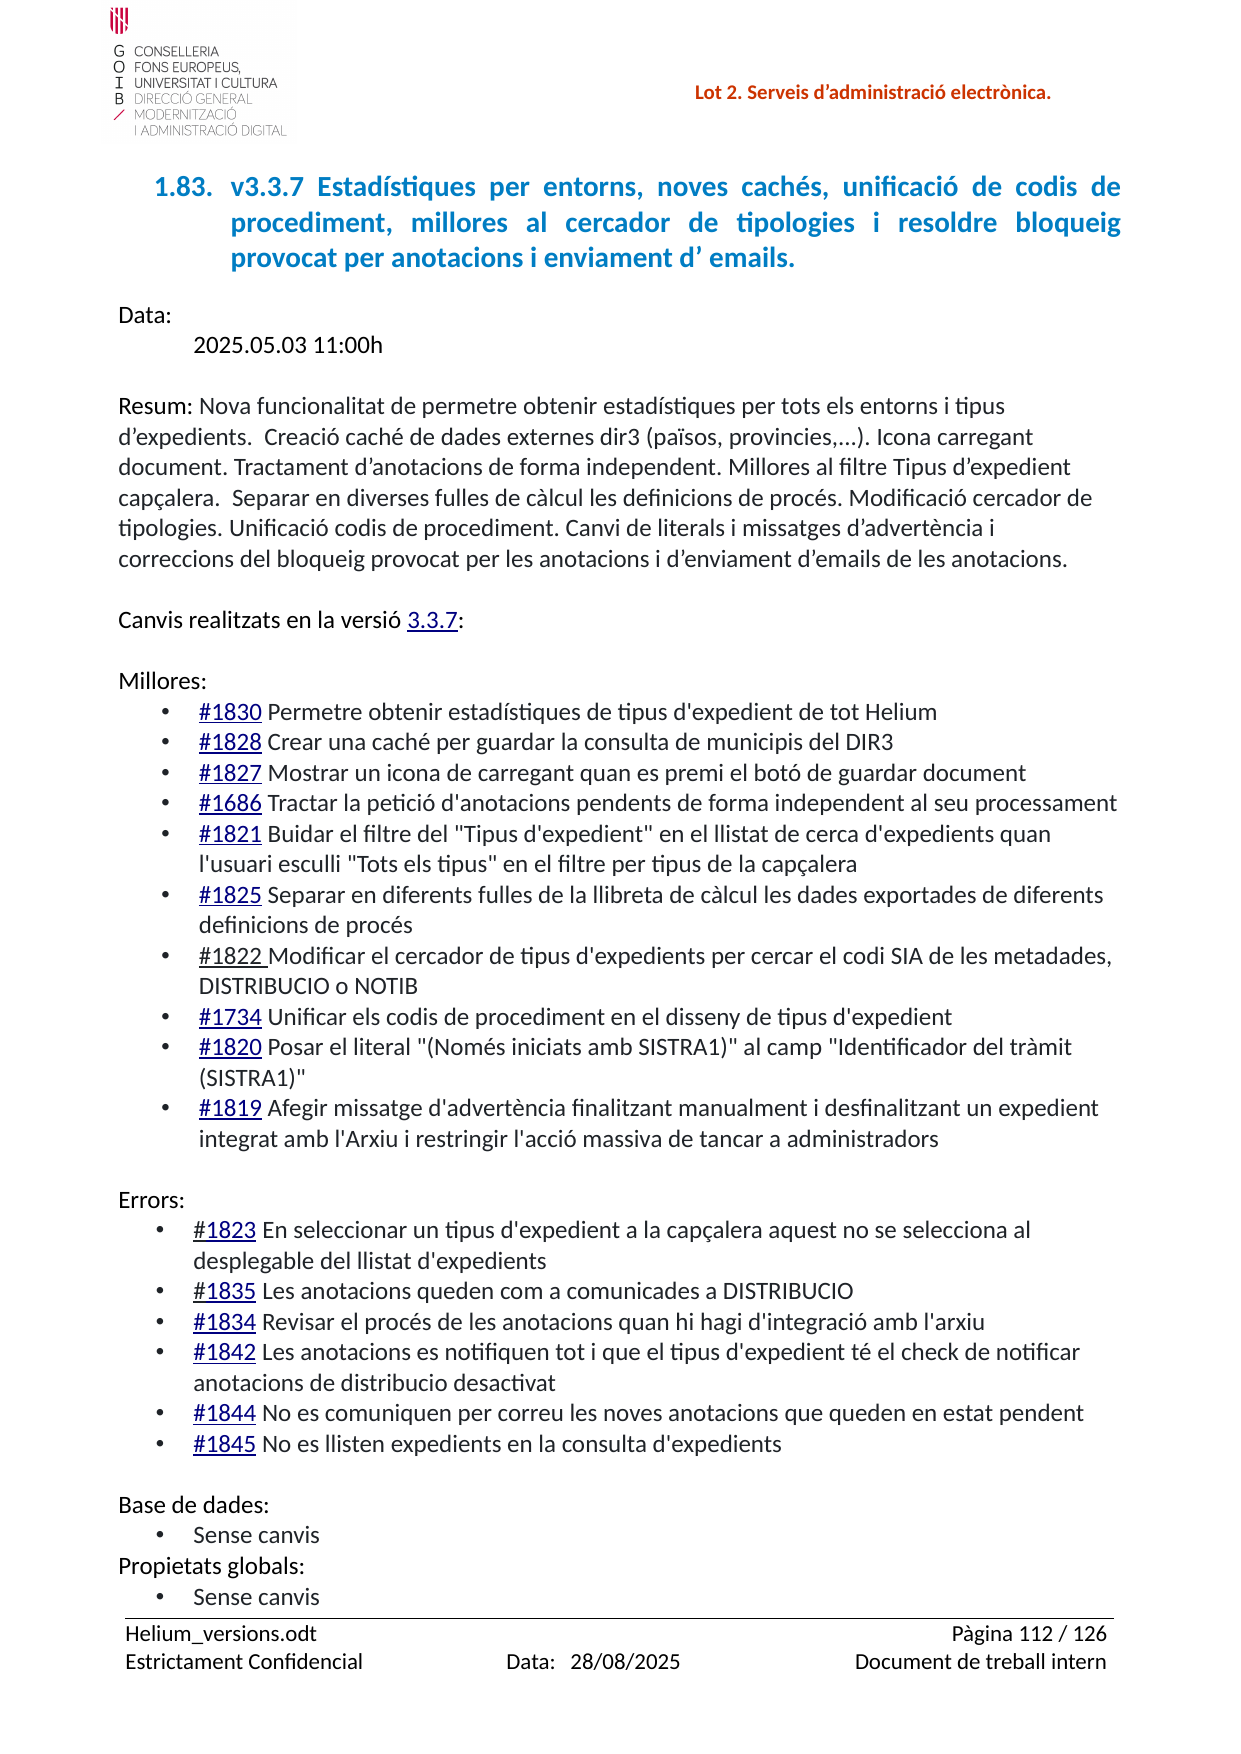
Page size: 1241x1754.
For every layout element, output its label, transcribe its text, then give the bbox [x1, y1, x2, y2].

text Base de dades: [118, 1489, 1122, 1520]
list #1845 No es llisten expedients en la consulta d'expedients [156, 1428, 1122, 1459]
text Resum: Nova funcionalitat de permetre obtenir estadístiques per tots els entorns i tipus d’expedients. Creació caché de dades externes dir3 (països, provincies,...). Icona carregant document. Tractament d’anotacions de forma independent. Millores al filtre Tipus d’expedient capçalera. Separar en diverses fulles de càlcul les definicions de procés. Modificació cercador de tipologies. Unificació codis de procediment. Canvi de literals i missatges d’advertència i correccions del bloqueig provocat per les anotacions i d’enviament d’emails de les anotacions. [118, 390, 1122, 573]
text 2025.05.03 11:00h [118, 329, 1122, 360]
list #1844 No es comuniquen per correu les noves anotacions que queden en estat pendent [156, 1398, 1122, 1428]
text Data: [118, 299, 1122, 329]
text Propietats globals: [118, 1550, 1122, 1581]
list #1821 Buidar el filtre del "Tipus d'expedient" en el llistat de cerca d'expedients quan l'usuari esculli "Tots els tipus" en el filtre per tipus de la capçalera [161, 818, 1122, 879]
list #1823 En seleccionar un tipus d'expedient a la capçalera aquest no se selecciona al desplegable del llistat d'expedients [156, 1214, 1122, 1276]
list #1842 Les anotacions es notifiquen tot i que el tipus d'expedient té el check de notificar anotacions de distribucio desactivat [156, 1337, 1122, 1398]
list #1734 Unificar els codis de procediment en el disseny de tipus d'expedient [161, 1001, 1122, 1031]
subtitle v3.3.7 Estadístiques per entorns, noves cachés, unificació de codis de procediment, millores al cercador de tipologies i resoldre bloqueig provocat per anotacions i enviament d’ emails. [153, 168, 1122, 275]
list #1828 Crear una caché per guardar la consulta de municipis del DIR3 [161, 726, 1122, 757]
list Sense canvis [156, 1581, 1122, 1611]
list #1834 Revisar el procés de les anotacions quan hi hagi d'integració amb l'arxiu [156, 1306, 1122, 1337]
list #1819 Afegir missatge d'advertència finalitzant manualment i desfinalitzant un expedient integrat amb l'Arxiu i restringir l'acció massiva de tancar a administradors [161, 1092, 1122, 1153]
text Millores: [118, 665, 1122, 696]
list #1830 Permetre obtenir estadístiques de tipus d'expedient de tot Helium [161, 696, 1122, 726]
list #1822 Modificar el cercador de tipus d'expedients per cercar el codi SIA de les metadades, DISTRIBUCIO o NOTIB [161, 940, 1122, 1001]
text Canvis realitzats en la versió 3.3.7: [118, 604, 1122, 634]
list #1835 Les anotacions queden com a comunicades a DISTRIBUCIO [156, 1276, 1122, 1306]
list #1825 Separar en diferents fulles de la llibreta de càlcul les dades exportades de diferents definicions de procés [161, 879, 1122, 940]
list #1686 Tractar la petició d'anotacions pendents de forma independent al seu processament [161, 787, 1122, 818]
list #1820 Posar el literal "(Només iniciats amb SISTRA1)" al camp "Identificador del tràmit (SISTRA1)" [161, 1031, 1122, 1092]
list Sense canvis [156, 1520, 1122, 1550]
text Errors: [118, 1184, 1122, 1214]
list #1827 Mostrar un icona de carregant quan es premi el botó de guardar document [161, 757, 1122, 787]
picture [100, 0, 297, 144]
